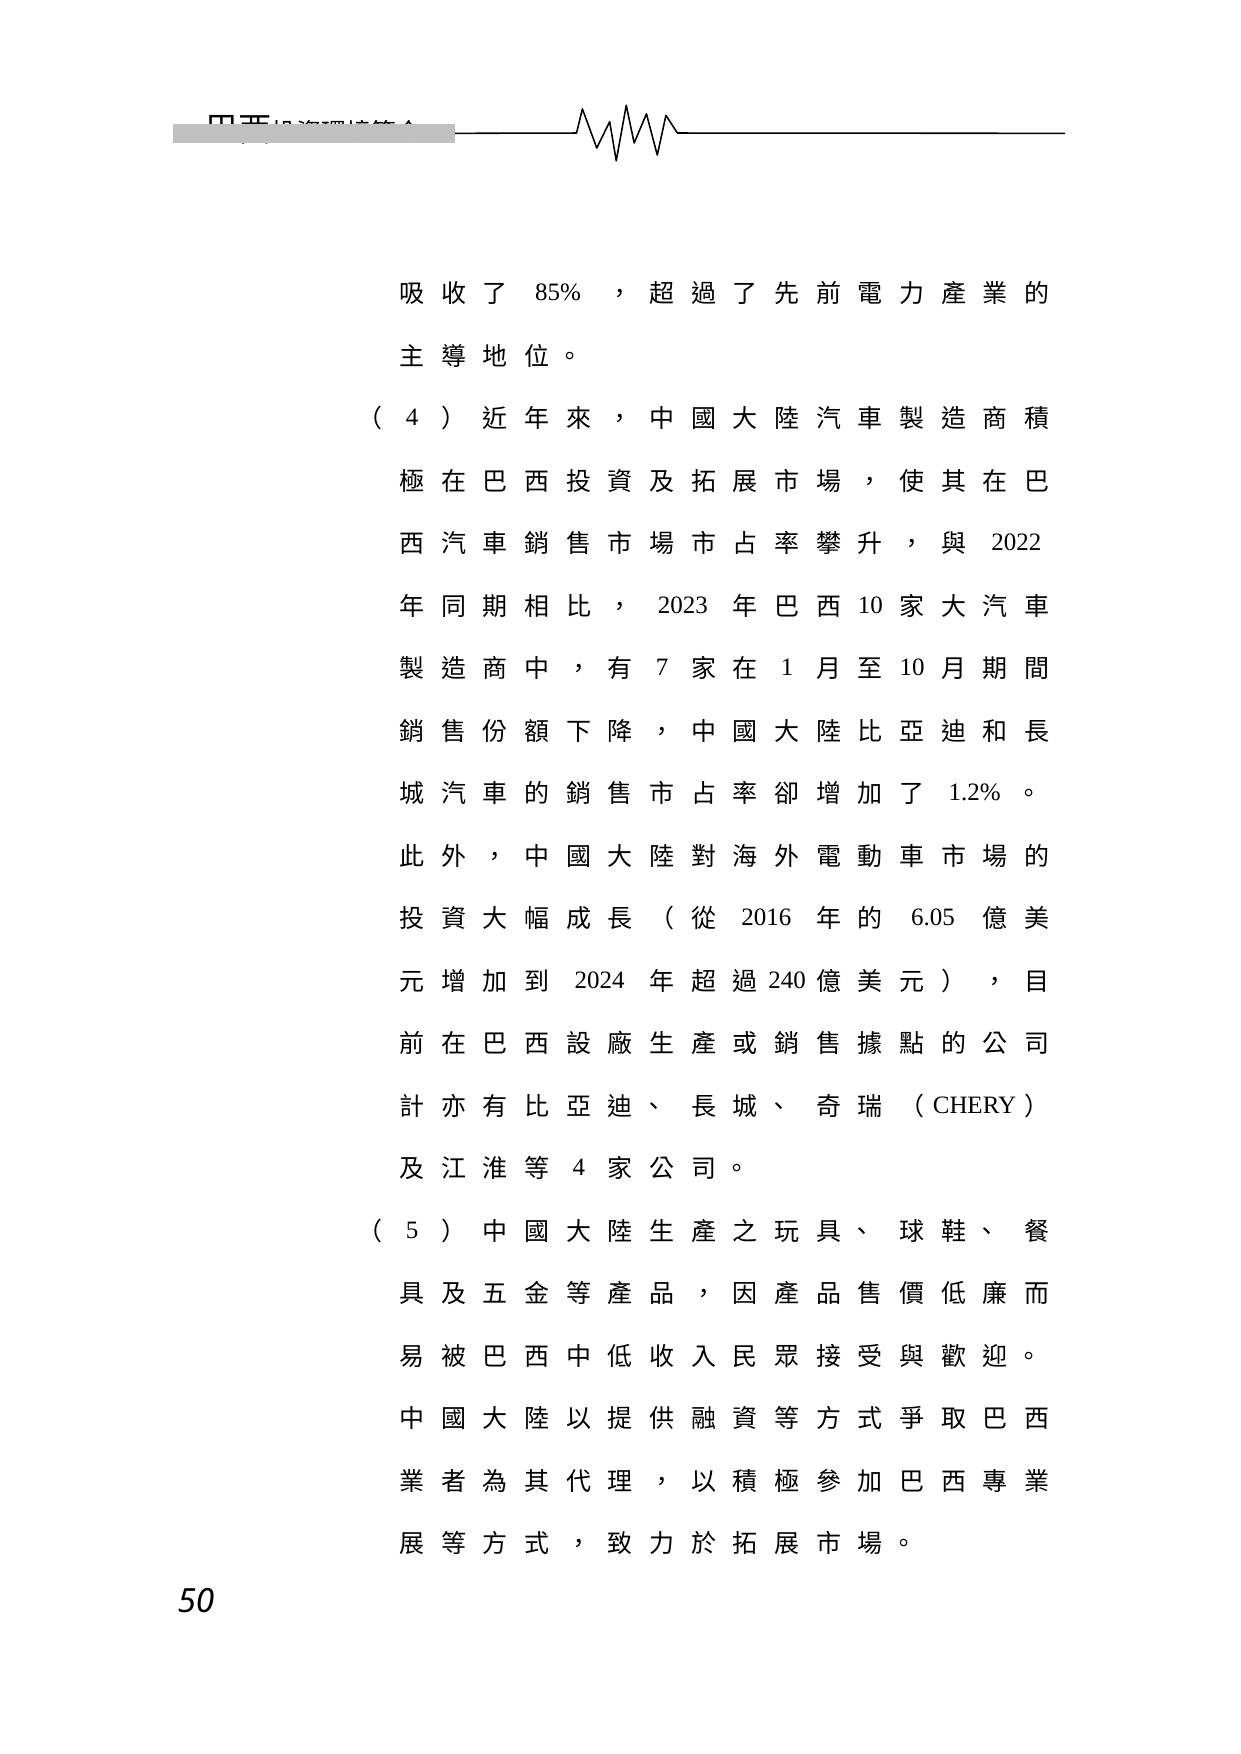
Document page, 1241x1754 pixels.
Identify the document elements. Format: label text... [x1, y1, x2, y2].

text 吸收了85%，超過了先前電力產業的主導地位。 [309, 250, 1058, 375]
text （4）近年來，中國大陸汽車製造商積極在巴西投資及拓展市場，使其在巴西汽車銷售市場市占率攀升，與2022年同期相比，2023年巴西10家大汽車製造商中，有7家在1月至10月期間銷售份額下降，中國大陸比亞迪和長城汽車的銷售市占率卻增加了1.2%。此外，中國大陸對海外電動車市場的投資大幅成長（從2016年的6.05億美元增加到2024年超過240億美元），目前在巴西設廠生產或銷售據點的公司計亦有比亞迪、長城、奇瑞（CHERY）及江淮等4家公司。 [309, 375, 1058, 1188]
text （5）中國大陸生產之玩具、球鞋、餐具及五金等產品，因產品售價低廉而易被巴西中低收入民眾接受與歡迎。中國大陸以提供融資等方式爭取巴西業者為其代理，以積極參加巴西專業展等方式，致力於拓展市場。 [309, 1188, 1058, 1563]
